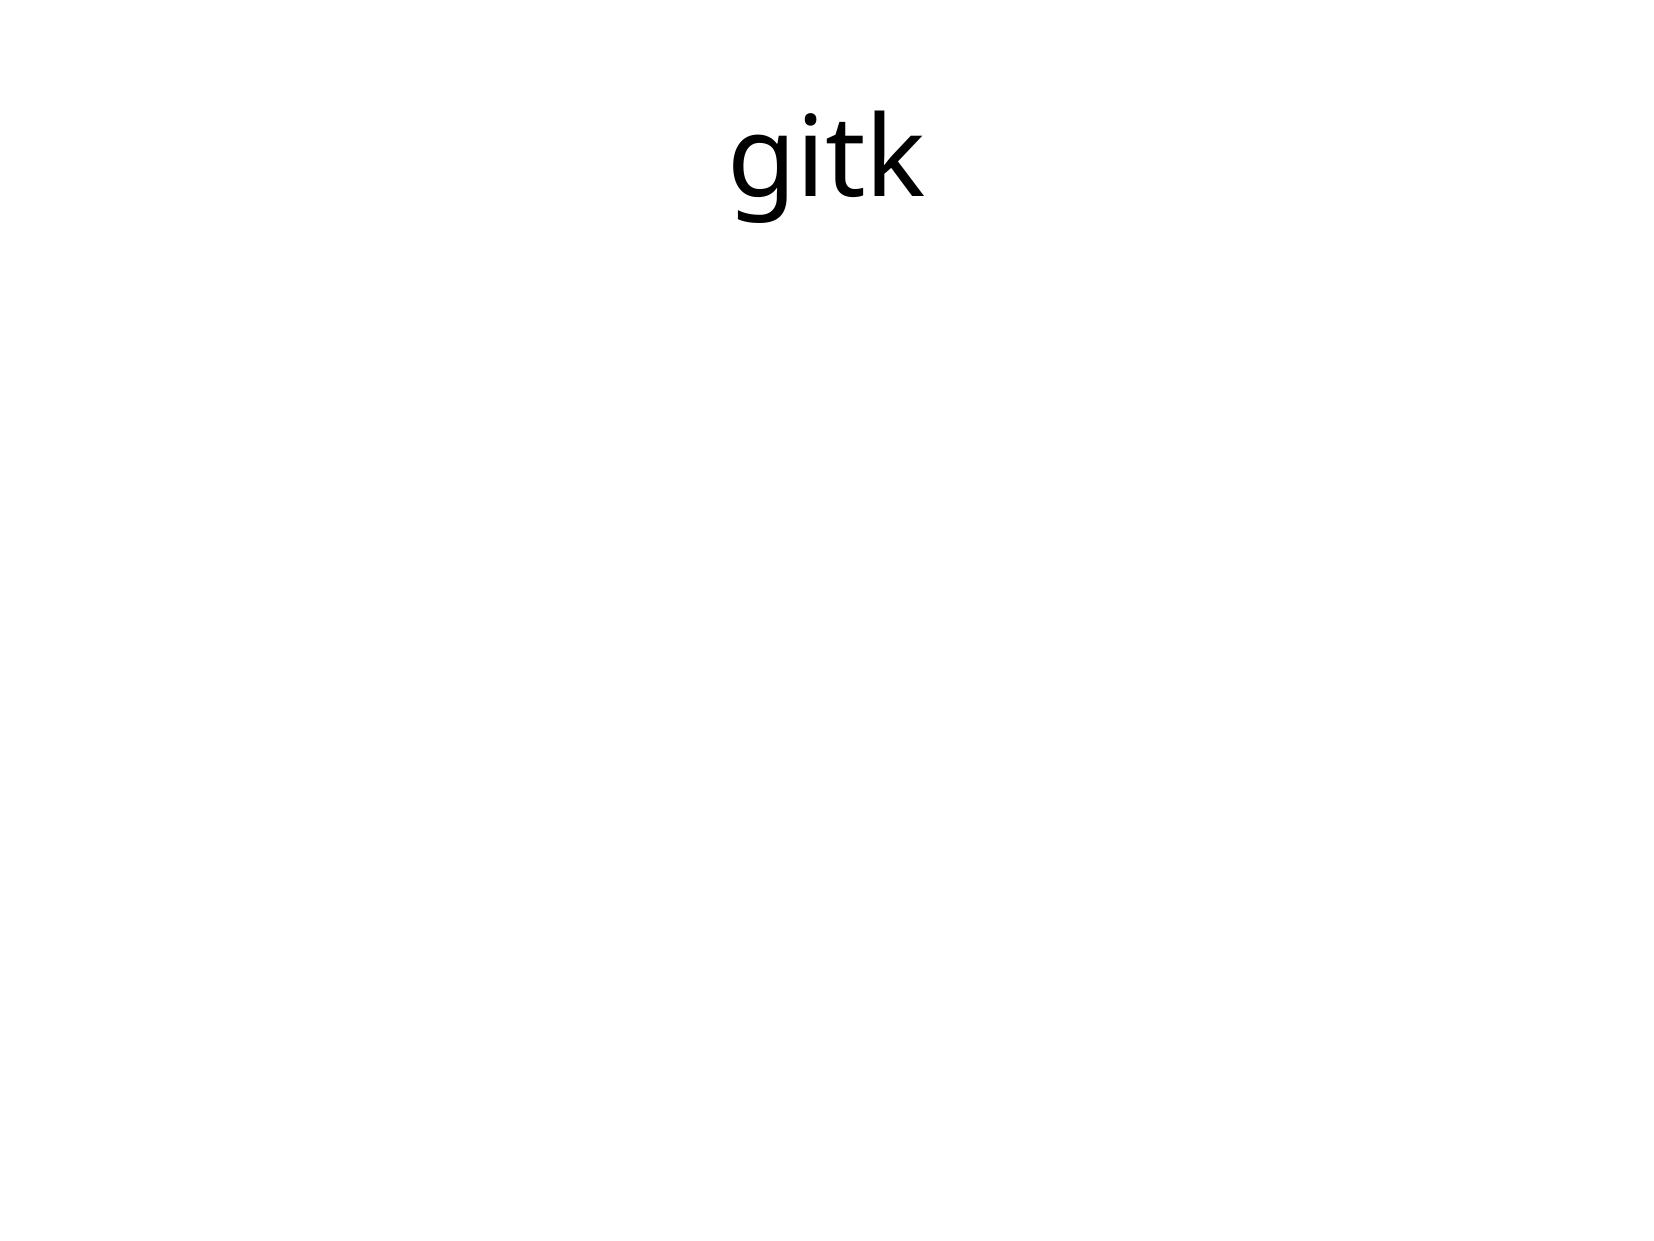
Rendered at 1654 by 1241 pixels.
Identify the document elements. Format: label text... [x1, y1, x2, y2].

title gitk [82, 49, 1571, 257]
